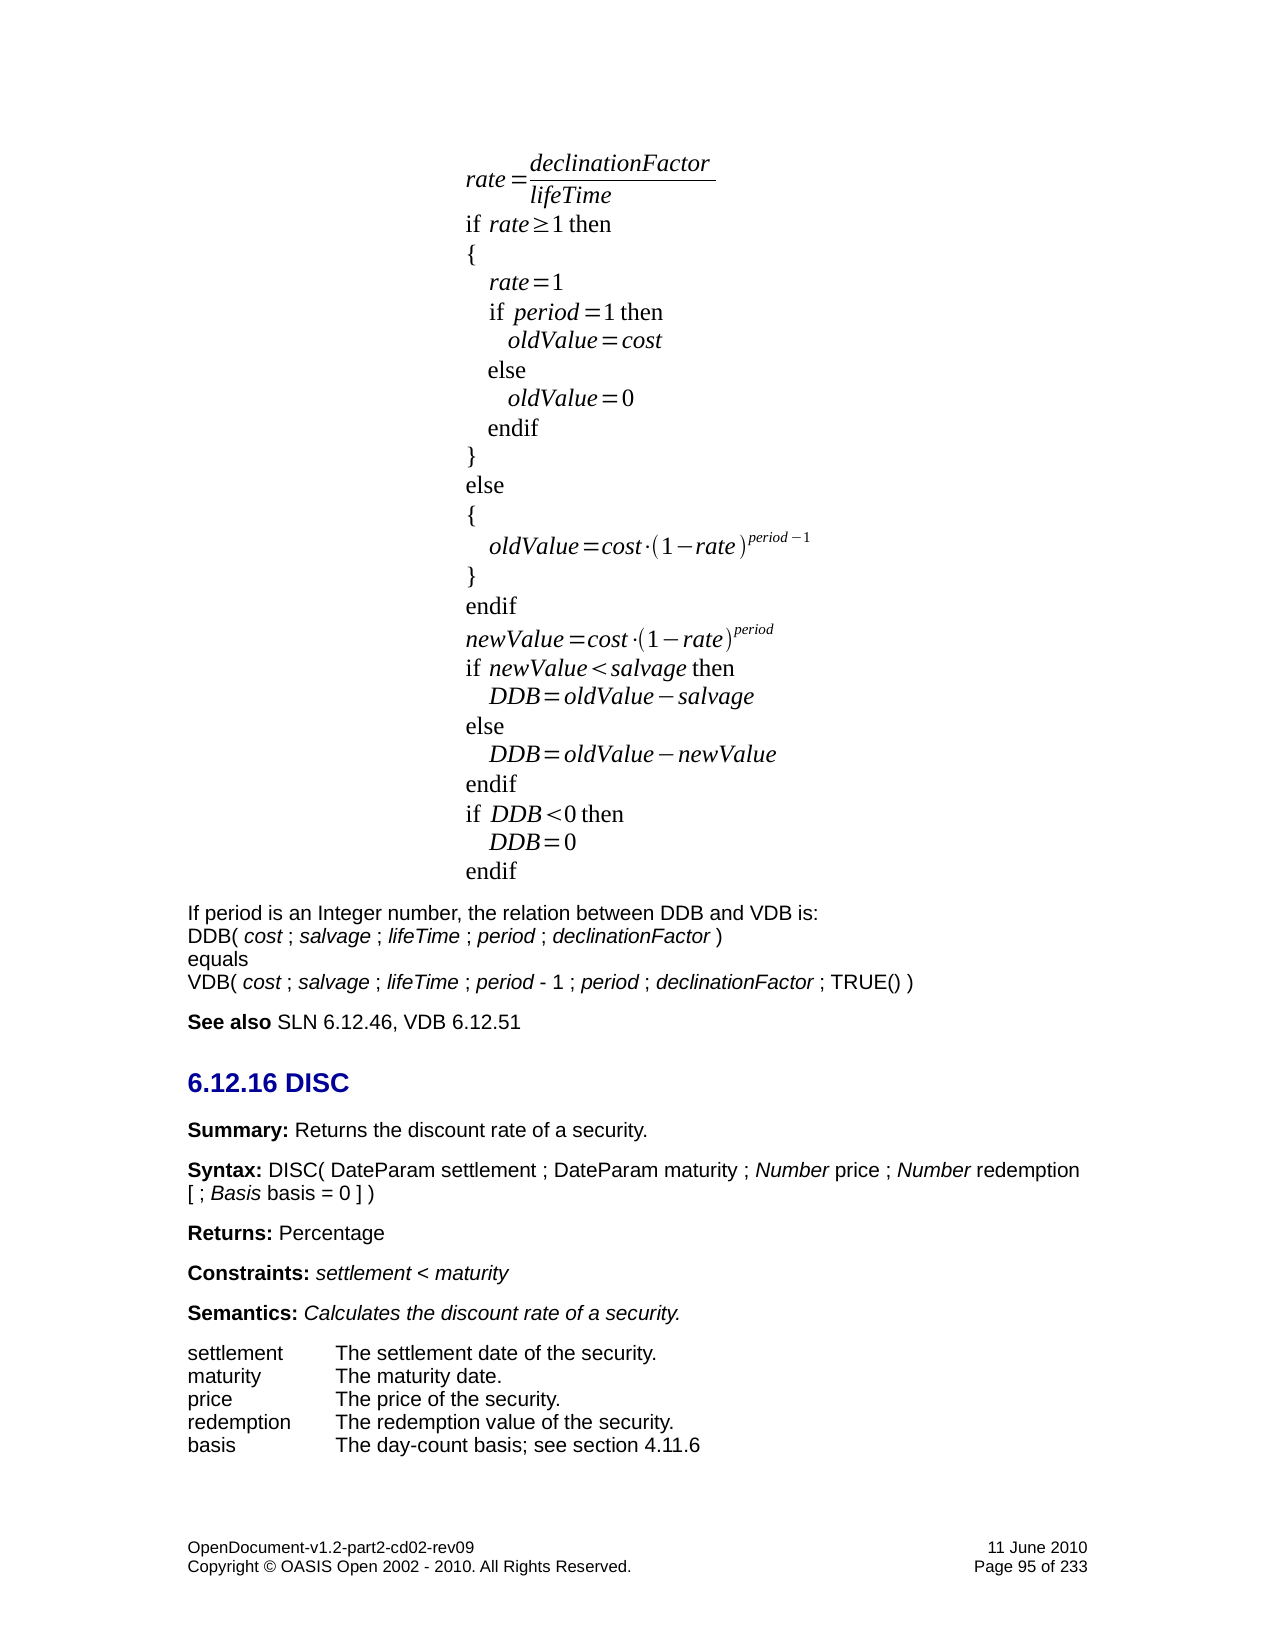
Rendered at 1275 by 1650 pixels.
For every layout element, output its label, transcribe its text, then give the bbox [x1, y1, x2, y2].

text Constraints: settlement < maturity [187, 1261, 1088, 1285]
text Semantics: Calculates the discount rate of a security. [187, 1301, 1088, 1324]
text Returns: Percentage [187, 1222, 1088, 1245]
text If period is an Integer number, the relation between DDB and VDB is: DDB( cost ; salvage ; lifeTime ; period ; declinationFactor ) equals VDB( cost ; salvage ; lifeTime ; period - 1 ; period ; declinationFactor ; TRUE() ) [187, 901, 1088, 994]
text Syntax: DISC( DateParam settlement ; DateParam maturity ; Number price ; Number redemption [ ; Basis basis = 0 ] ) [187, 1158, 1088, 1205]
text See also SLN 6.12.46, VDB 6.12.51 [187, 1011, 1088, 1034]
text settlement The settlement date of the security. maturity The maturity date. price The price of the security. redemption The redemption value of the security. basis The day-count basis; see section 4.11.6 [187, 1341, 1088, 1457]
text Summary: Returns the discount rate of a security. [187, 1118, 1088, 1142]
subtitle DISC [187, 1067, 1088, 1098]
